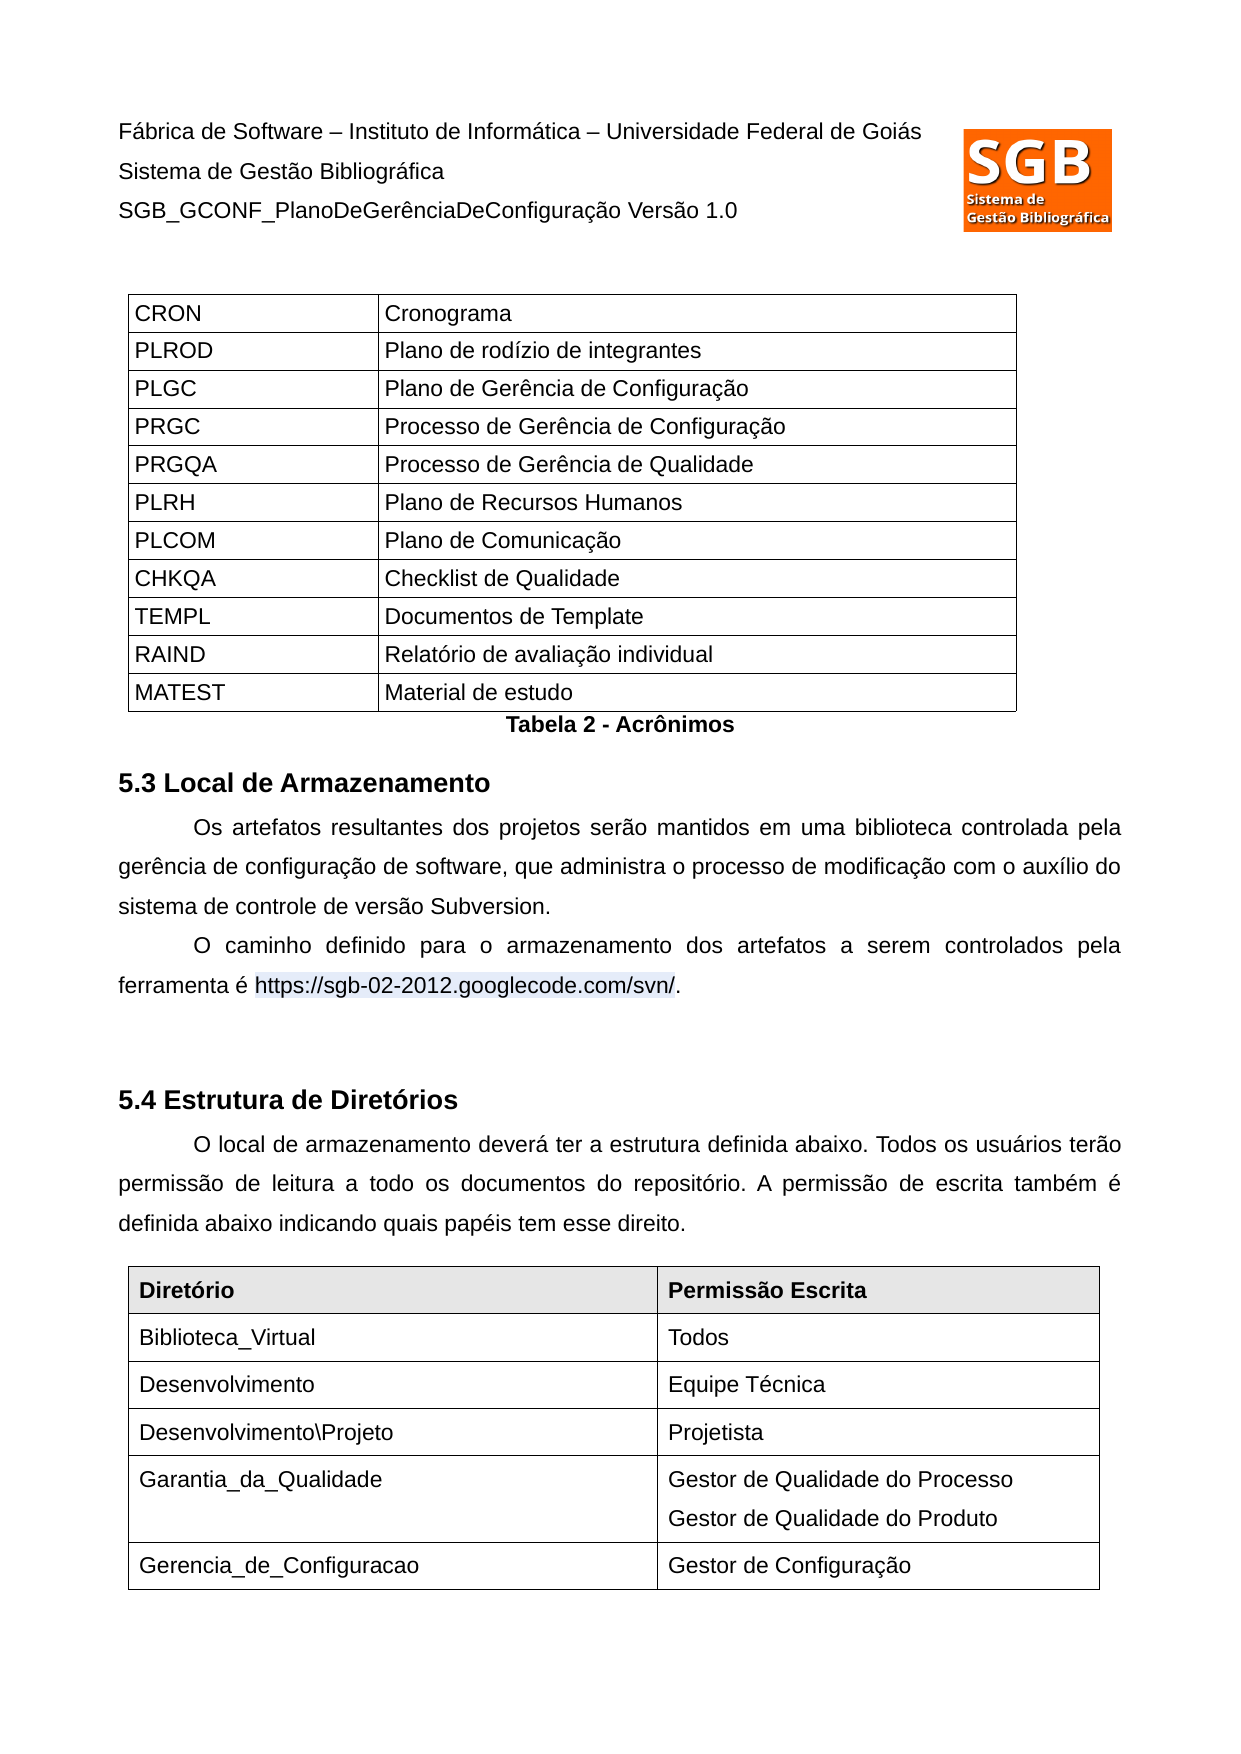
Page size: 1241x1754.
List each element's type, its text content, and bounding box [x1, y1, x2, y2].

table_cell Plano de Gerência de Configuração [379, 371, 1016, 407]
table_cell PLRH [129, 484, 378, 521]
table_cell Equipe Técnica [658, 1362, 1099, 1408]
table_cell CRON [129, 295, 378, 332]
text O local de armazenamento deverá ter a estrutura definida abaixo. Todos os usuários terão permissão de leitura a todo os documentos do repositório. A permissão de escrita também é definida abaixo indicando quais papéis tem esse direito. [118, 1131, 1122, 1236]
table_cell Plano de rodízio de integrantes [379, 333, 1016, 369]
subtitle 5.3 Local de Armazenamento [118, 767, 1122, 798]
table_cell Plano de Comunicação [379, 522, 1016, 559]
table_cell Desenvolvimento [129, 1362, 657, 1408]
table_cell Desenvolvimento\Projeto [129, 1409, 657, 1455]
table_cell RAIND [129, 636, 378, 673]
text Os artefatos resultantes dos projetos serão mantidos em uma biblioteca controlada pela gerência de configuração de software, que administra o processo de modificação com o auxílio do sistema de controle de versão Subversion. [118, 814, 1122, 919]
text O caminho definido para o armazenamento dos artefatos a serem controlados pela ferramenta é https://sgb-02-2012.googlecode.com/svn/. [118, 932, 1122, 998]
picture [963, 129, 1112, 232]
table_cell PLGC [129, 371, 378, 407]
table_cell PLROD [129, 333, 378, 369]
table_cell Garantia_da_Qualidade [129, 1456, 657, 1542]
table_cell Processo de Gerência de Configuração [379, 409, 1016, 445]
table_cell Material de estudo [379, 674, 1016, 711]
table_cell PLCOM [129, 522, 378, 559]
table_cell Gestor de Configuração [658, 1543, 1099, 1589]
table_cell Relatório de avaliação individual [379, 636, 1016, 673]
table_cell Gerencia_de_Configuracao [129, 1543, 657, 1589]
subtitle 5.4 Estrutura de Diretórios [118, 1084, 1122, 1115]
table_header Permissão Escrita [658, 1267, 1099, 1313]
table_cell PRGQA [129, 446, 378, 483]
table_cell TEMPL [129, 598, 378, 635]
table_cell Documentos de Template [379, 598, 1016, 635]
table_cell CHKQA [129, 560, 378, 597]
table_cell Todos [658, 1314, 1099, 1361]
table_cell Cronograma [379, 295, 1016, 332]
table_cell Plano de Recursos Humanos [379, 484, 1016, 521]
text Tabela 2 - Acrônimos [118, 711, 1122, 737]
table_cell Checklist de Qualidade [379, 560, 1016, 597]
table_cell MATEST [129, 674, 378, 711]
table_cell PRGC [129, 409, 378, 445]
table_header Diretório [129, 1267, 657, 1313]
table_cell Projetista [658, 1409, 1099, 1455]
table_cell Processo de Gerência de Qualidade [379, 446, 1016, 483]
table_cell Biblioteca_Virtual [129, 1314, 657, 1361]
table_cell Gestor de Qualidade do Processo Gestor de Qualidade do Produto [658, 1456, 1099, 1542]
